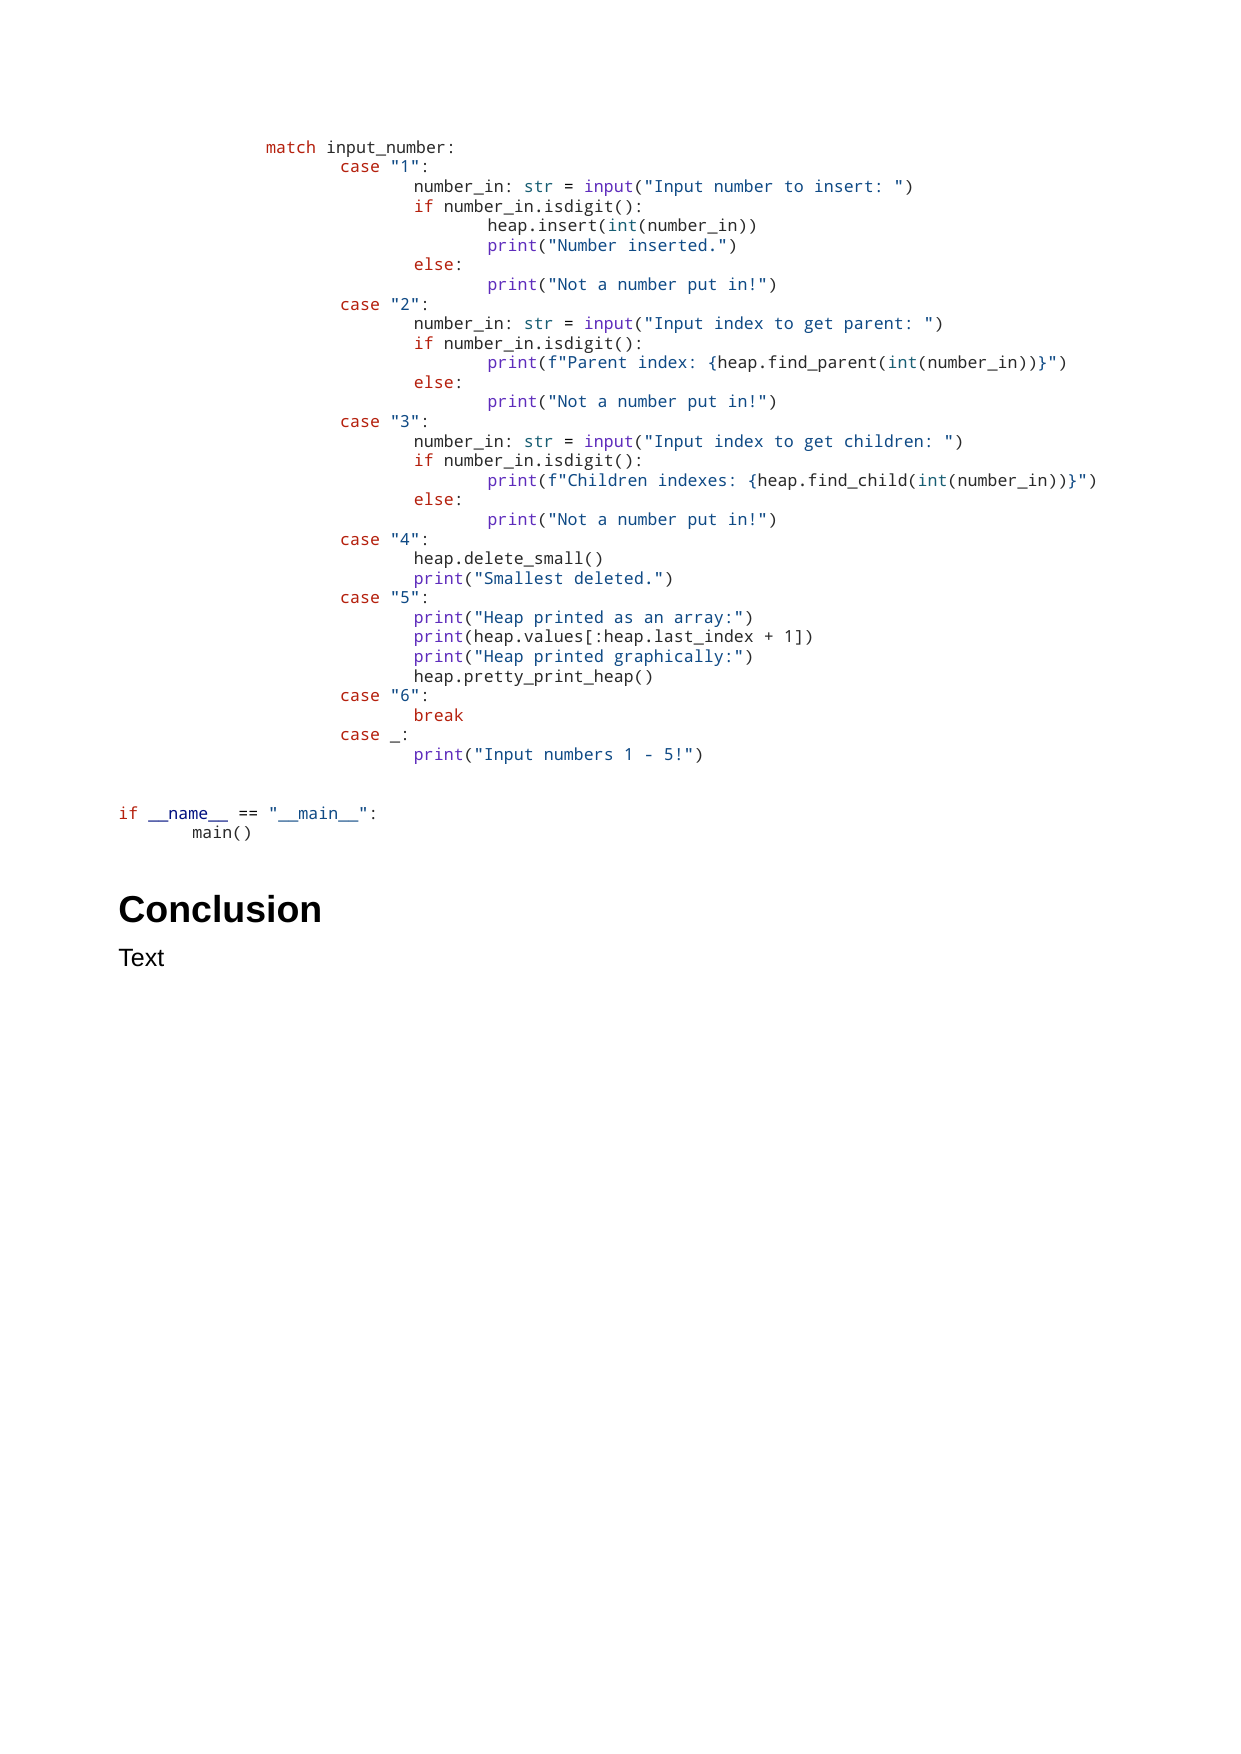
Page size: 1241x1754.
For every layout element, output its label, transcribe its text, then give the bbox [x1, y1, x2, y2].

text print("Not a number put in!") [118, 392, 1122, 412]
text heap.delete_small() [118, 549, 1122, 568]
text if number_in.isdigit(): [118, 333, 1122, 353]
text if __name__ == "__main__": [118, 764, 1122, 823]
text else: [118, 373, 1122, 392]
text else: [118, 490, 1122, 510]
text case "2": [118, 294, 1122, 314]
text print("Not a number put in!") [118, 510, 1122, 529]
text print(heap.values[:heap.last_index + 1]) [118, 627, 1122, 647]
text break [118, 706, 1122, 725]
text case "5": [118, 588, 1122, 608]
text heap.pretty_print_heap() [118, 666, 1122, 686]
text if number_in.isdigit(): [118, 451, 1122, 471]
text number_in: str = input("Input index to get parent: ") [118, 314, 1122, 333]
text case _: [118, 725, 1122, 745]
text number_in: str = input("Input number to insert: ") [118, 177, 1122, 196]
text heap.insert(int(number_in)) [118, 216, 1122, 236]
text print("Input numbers 1 - 5!") [118, 745, 1122, 764]
text case "1": [118, 157, 1122, 177]
text if number_in.isdigit(): [118, 196, 1122, 216]
text case "6": [118, 686, 1122, 706]
text print("Heap printed as an array:") [118, 608, 1122, 627]
text number_in: str = input("Input index to get children: ") [118, 431, 1122, 451]
text Text [118, 943, 1122, 972]
text case "3": [118, 412, 1122, 431]
text case "4": [118, 529, 1122, 549]
text print("Not a number put in!") [118, 275, 1122, 294]
text main() [118, 823, 1122, 843]
text print("Heap printed graphically:") [118, 647, 1122, 666]
text print("Number inserted.") [118, 236, 1122, 255]
subtitle Conclusion [118, 887, 1122, 930]
text match input_number: [118, 138, 1122, 157]
text print("Smallest deleted.") [118, 568, 1122, 588]
text else: [118, 255, 1122, 275]
text print(f"Children indexes: {heap.find_child(int(number_in))}") [118, 471, 1122, 490]
text print(f"Parent index: {heap.find_parent(int(number_in))}") [118, 353, 1122, 373]
